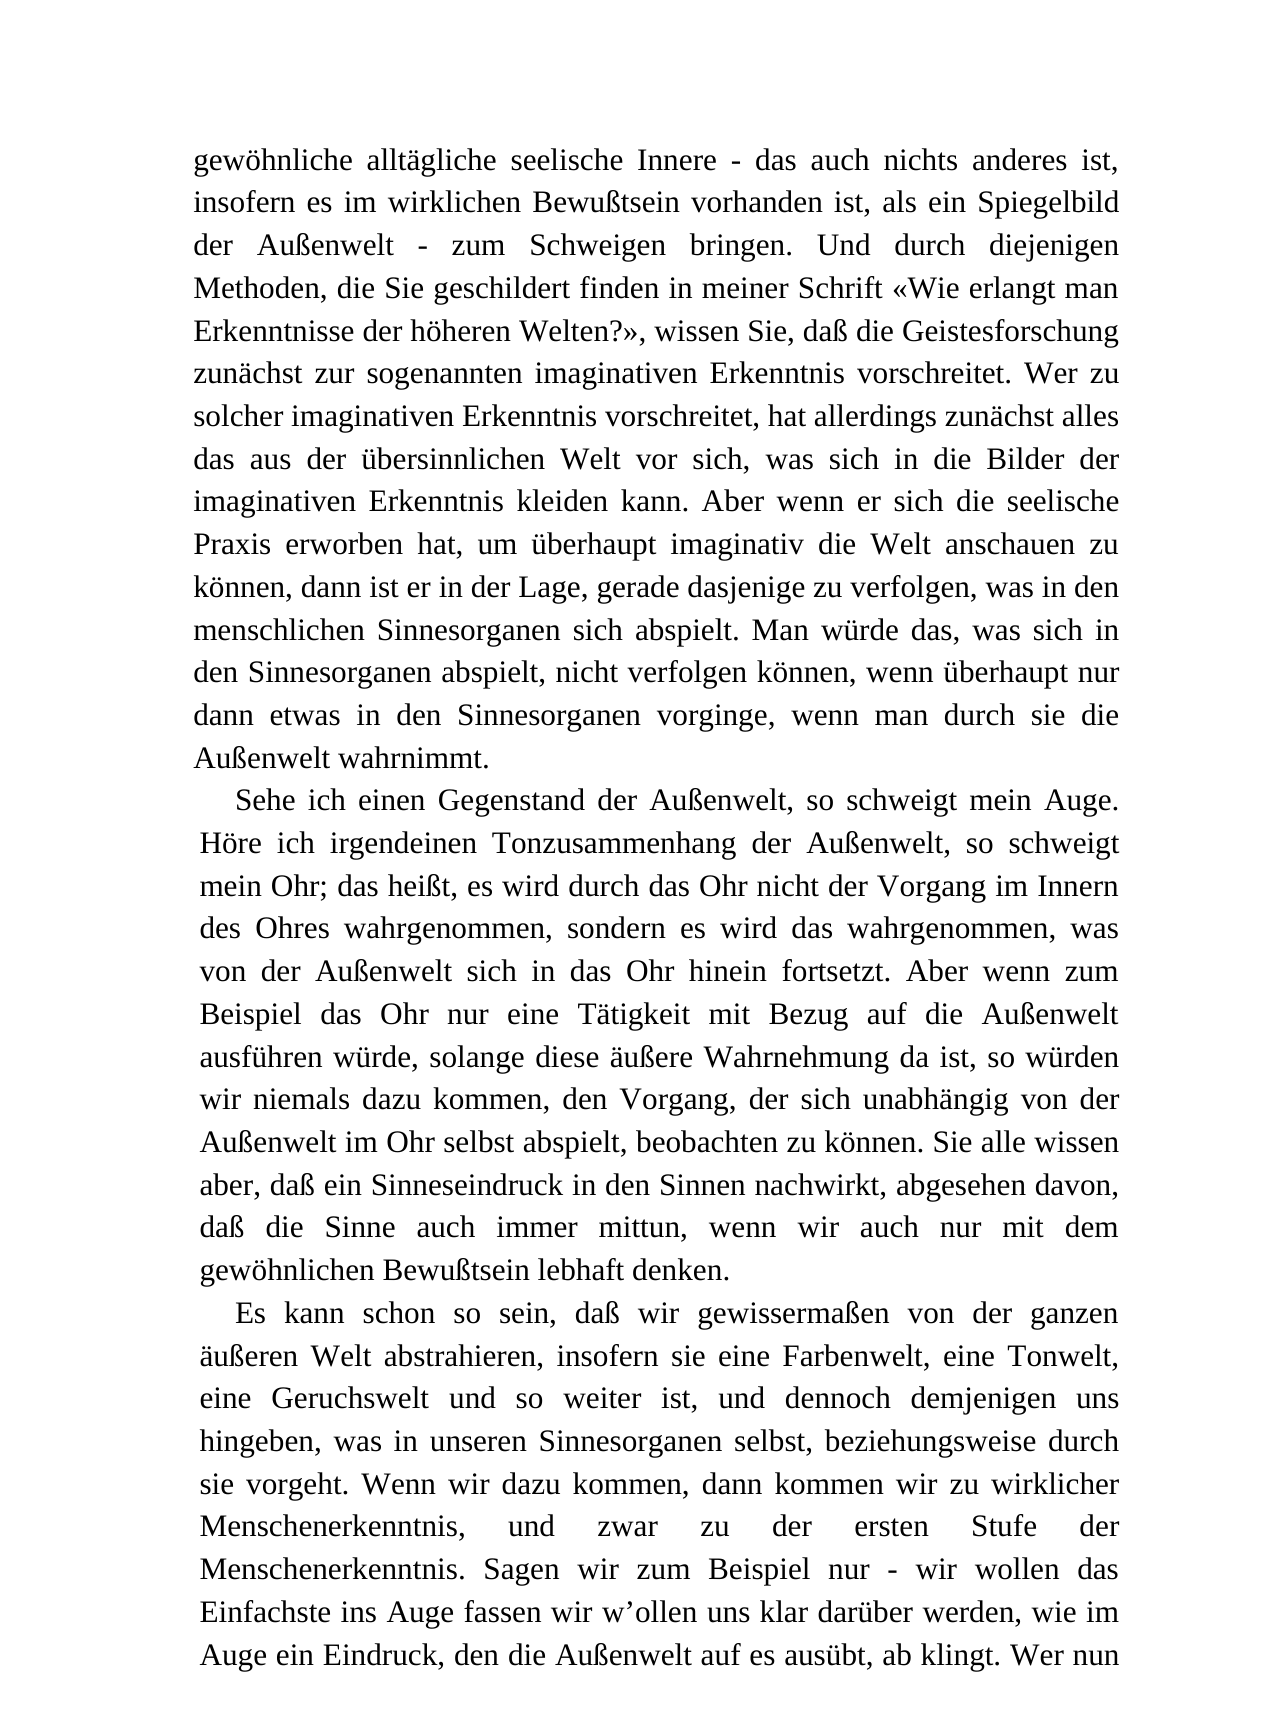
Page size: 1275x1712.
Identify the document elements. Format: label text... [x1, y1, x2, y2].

text Sehe ich einen Gegenstand der Außenwelt, so schweigt mein Auge. Höre ich irgendeinen Tonzusammenhang der Außenwelt, so schweigt mein Ohr; das heißt, es wird durch das Ohr nicht der Vorgang im Innern des Ohres wahrgenommen, sondern es wird das wahrgenommen, was von der Außenwelt sich in das Ohr hinein fortsetzt. Aber wenn zum Beispiel das Ohr nur eine Tätigkeit mit Bezug auf die Außenwelt ausführen würde, solange diese äußere Wahrnehmung da ist, so würden wir niemals dazu kommen, den Vorgang, der sich unabhängig von der Außenwelt im Ohr selbst abspielt, beobachten zu können. Sie alle wissen aber, daß ein Sinneseindruck in den Sinnen nachwirkt, abgesehen davon, daß die Sinne auch immer mittun, wenn wir auch nur mit dem gewöhnlichen Bewußtsein lebhaft denken. [199, 782, 1120, 1287]
text gewöhnliche alltägliche seelische Innere - das auch nichts anderes ist, insofern es im wirklichen Bewußtsein vorhanden ist, als ein Spiegelbild der Außenwelt - zum Schweigen bringen. Und durch diejenigen Methoden, die Sie geschildert finden in meiner Schrift «Wie erlangt man Erkenntnisse der höheren Welten?», wissen Sie, daß die Geistesforschung zunächst zur sogenannten imaginativen Erkenntnis vorschreitet. Wer zu solcher imaginativen Erkenntnis vorschreitet, hat allerdings zunächst alles das aus der übersinnlichen Welt vor sich, was sich in die Bilder der imaginativen Erkenntnis kleiden kann. Aber wenn er sich die seelische Praxis erworben hat, um überhaupt imaginativ die Welt anschauen zu können, dann ist er in der Lage, gerade dasjenige zu verfolgen, was in den menschlichen Sinnesorganen sich abspielt. Man würde das, was sich in den Sinnesorganen abspielt, nicht verfolgen können, wenn überhaupt nur dann etwas in den Sinnesorganen vorginge, wenn man durch sie die Außenwelt wahrnimmt. [193, 141, 1120, 775]
text Es kann schon so sein, daß wir gewissermaßen von der ganzen äußeren Welt abstrahieren, insofern sie eine Farbenwelt, eine Tonwelt, eine Geruchswelt und so weiter ist, und dennoch demjenigen uns hingeben, was in unseren Sinnesorganen selbst, beziehungsweise durch sie vorgeht. Wenn wir dazu kommen, dann kommen wir zu wirklicher Menschenerkenntnis, und zwar zu der ersten Stufe der Menschenerkenntnis. Sagen wir zum Beispiel nur - wir wollen das Einfachste ins Auge fassen wir w’ollen uns klar darüber werden, wie im Auge ein Eindruck, den die Außenwelt auf es ausübt, ab klingt. Wer nun [199, 1294, 1120, 1672]
